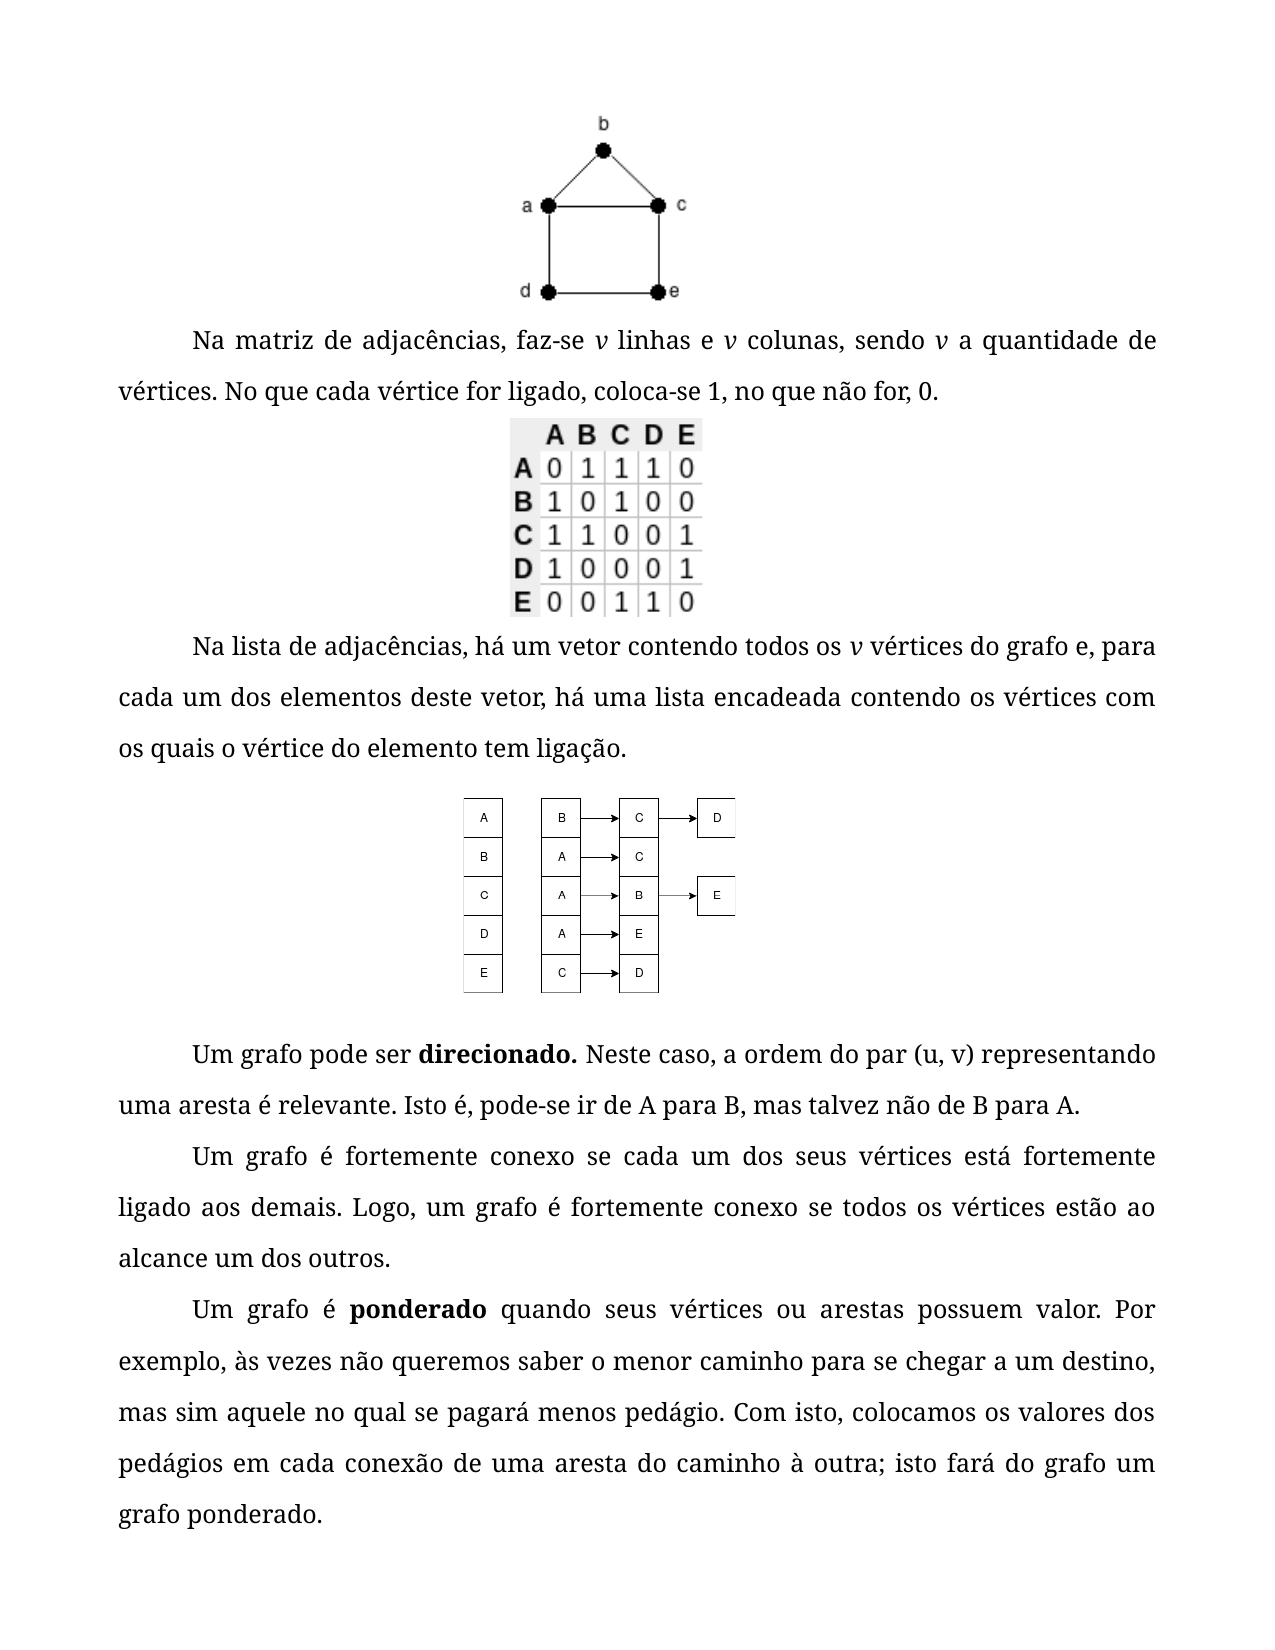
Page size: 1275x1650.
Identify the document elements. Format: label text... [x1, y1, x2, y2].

picture [494, 110, 707, 310]
text Na lista de adjacências, há um vetor contendo todos os v vértices do grafo e, para cada um dos elementos deste vetor, há uma lista encadeada contendo os vértices com os quais o vértice do elemento tem ligação. [118, 628, 1157, 765]
text Um grafo é ponderado quando seus vértices ou arestas possuem valor. Por exemplo, às vezes não queremos saber o menor caminho para se chegar a um destino, mas sim aquele no qual se pagará menos pedágio. Com isto, colocamos os valores dos pedágios em cada conexão de uma aresta do caminho à outra; isto fará do grafo um grafo ponderado. [118, 1292, 1157, 1530]
text Na matriz de adjacências, faz-se v linhas e v colunas, sendo v a quantidade de vértices. No que cada vértice for ligado, coloca-se 1, no que não for, 0. [118, 322, 1157, 407]
picture [463, 798, 736, 993]
text Um grafo pode ser direcionado. Neste caso, a ordem do par (u, v) representando uma aresta é relevante. Isto é, pode-se ir de A para B, mas talvez não de B para A. [118, 1037, 1157, 1122]
picture [509, 418, 703, 617]
text Um grafo é fortemente conexo se cada um dos seus vértices está fortemente ligado aos demais. Logo, um grafo é fortemente conexo se todos os vértices estão ao alcance um dos outros. [118, 1139, 1157, 1275]
